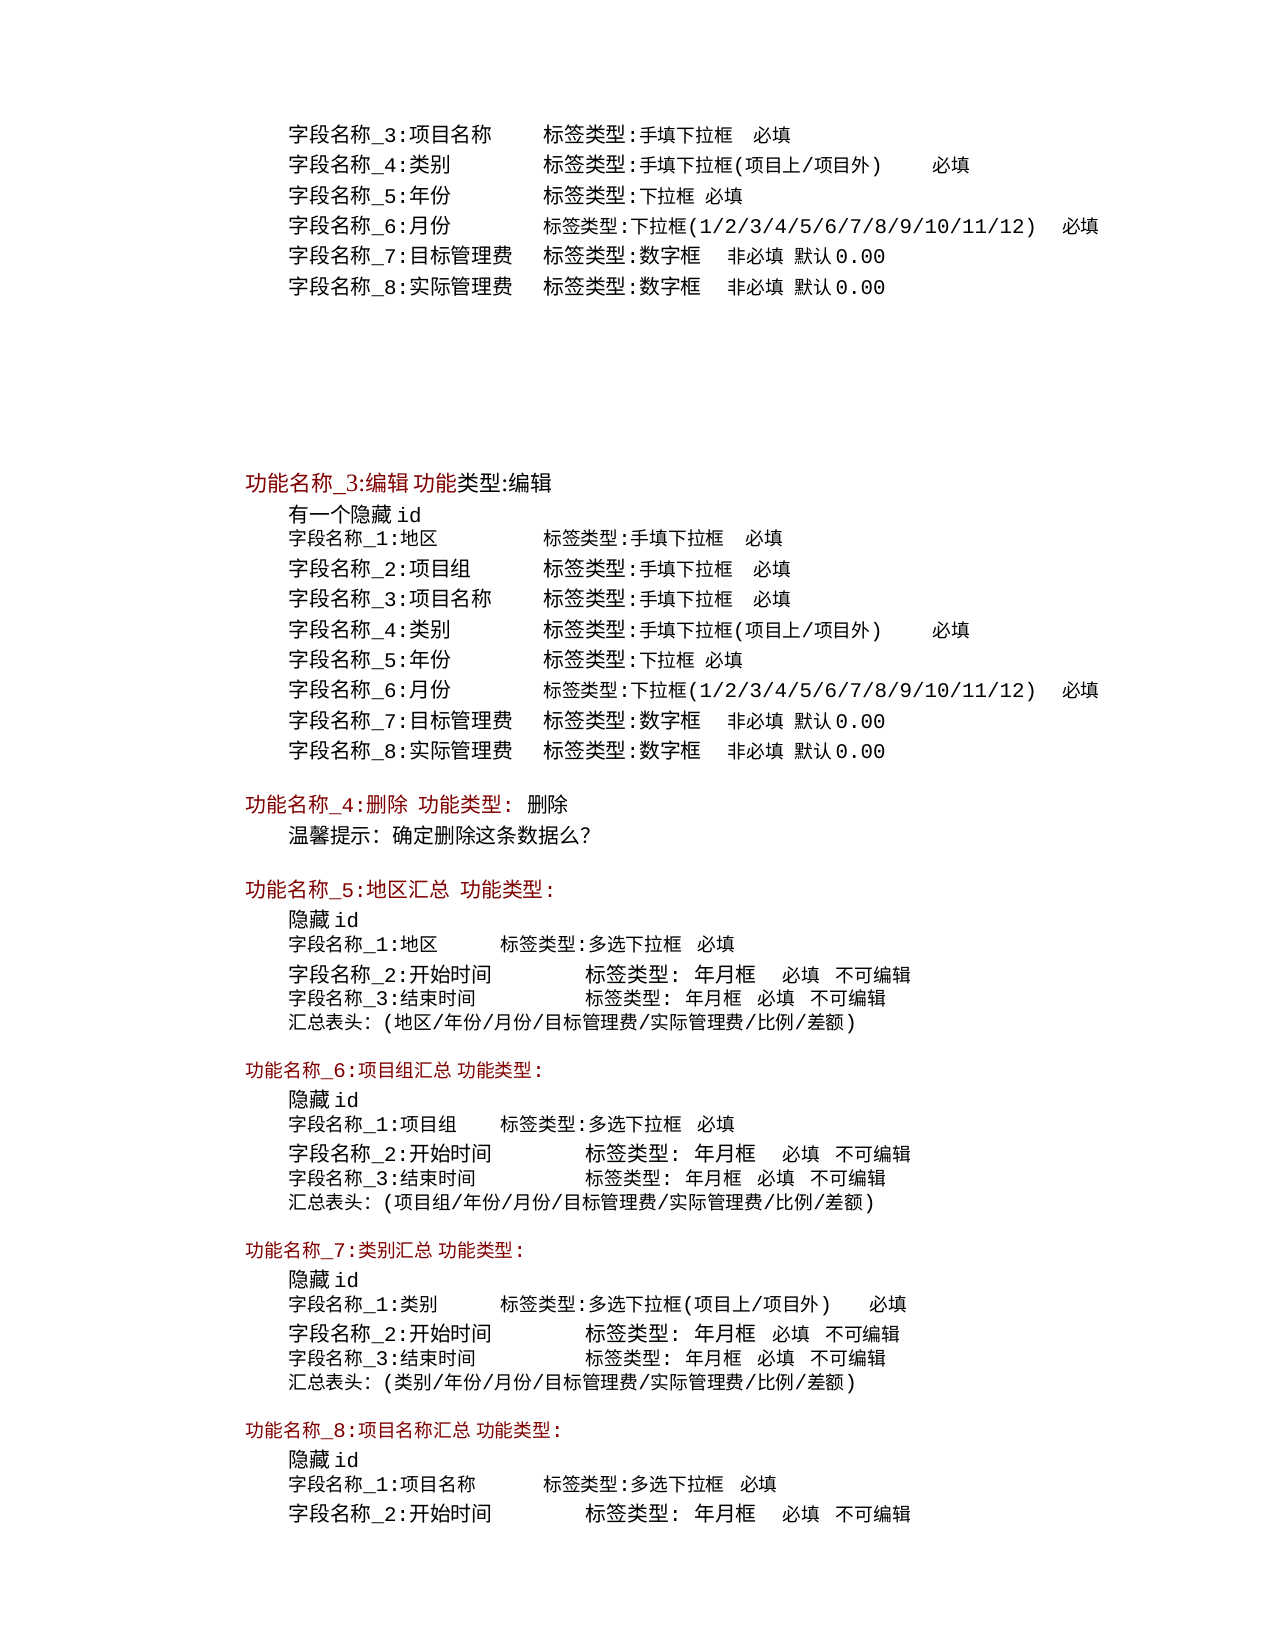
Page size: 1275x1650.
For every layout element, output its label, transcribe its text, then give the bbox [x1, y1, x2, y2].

text 字段名称_2:开始时间 标签类型: 年月框 必填 不可编辑 [118, 1138, 1157, 1168]
text 字段名称_1:项目组 标签类型:多选下拉框 必填 [118, 1114, 1157, 1138]
text 功能名称_6:项目组汇总 功能类型: [118, 1059, 1157, 1083]
text 字段名称_3:项目名称 标签类型:手填下拉框 必填 [118, 118, 1157, 148]
text 字段名称_1:类别 标签类型:多选下拉框(项目上/项目外) 必填 [118, 1294, 1157, 1318]
text 字段名称_6:月份 标签类型:下拉框(1/2/3/4/5/6/7/8/9/10/11/12) 必填 [118, 674, 1157, 704]
text 隐藏id [118, 1263, 1157, 1294]
text 汇总表头：(地区/年份/月份/目标管理费/实际管理费/比例/差额) [118, 1012, 1157, 1036]
text 字段名称_3:结束时间 标签类型: 年月框 必填 不可编辑 [118, 1168, 1157, 1192]
text 字段名称_2:开始时间 标签类型: 年月框 必填 不可编辑 [118, 1318, 1157, 1348]
text 字段名称_8:实际管理费 标签类型:数字框 非必填 默认0.00 [118, 270, 1157, 301]
text 字段名称_4:类别 标签类型:手填下拉框(项目上/项目外) 必填 [118, 613, 1157, 643]
text 字段名称_4:类别 标签类型:手填下拉框(项目上/项目外) 必填 [118, 148, 1157, 179]
text 字段名称_3:项目名称 标签类型:手填下拉框 必填 [118, 582, 1157, 613]
text 功能名称_8:项目名称汇总 功能类型: [118, 1419, 1157, 1443]
text 字段名称_1:项目名称 标签类型:多选下拉框 必填 [118, 1474, 1157, 1497]
text 功能名称_3:编辑 功能类型:编辑 [118, 466, 1157, 498]
text 汇总表头：(项目组/年份/月份/目标管理费/实际管理费/比例/差额) [118, 1192, 1157, 1216]
text 字段名称_2:开始时间 标签类型: 年月框 必填 不可编辑 [118, 958, 1157, 988]
text 字段名称_3:结束时间 标签类型: 年月框 必填 不可编辑 [118, 1348, 1157, 1372]
text 温馨提示：确定删除这条数据么？ [118, 819, 1157, 849]
text 隐藏id [118, 1443, 1157, 1474]
text 汇总表头：(类别/年份/月份/目标管理费/实际管理费/比例/差额) [118, 1372, 1157, 1396]
text 字段名称_5:年份 标签类型:下拉框 必填 [118, 179, 1157, 209]
text 字段名称_3:结束时间 标签类型: 年月框 必填 不可编辑 [118, 988, 1157, 1012]
text 字段名称_2:开始时间 标签类型: 年月框 必填 不可编辑 [118, 1497, 1157, 1528]
text 字段名称_1:地区 标签类型:手填下拉框 必填 [118, 528, 1157, 552]
text 功能名称_7:类别汇总 功能类型: [118, 1239, 1157, 1263]
text 字段名称_7:目标管理费 标签类型:数字框 非必填 默认0.00 [118, 240, 1157, 270]
text 有一个隐藏id [118, 498, 1157, 528]
text 字段名称_8:实际管理费 标签类型:数字框 非必填 默认0.00 [118, 734, 1157, 765]
text 字段名称_6:月份 标签类型:下拉框(1/2/3/4/5/6/7/8/9/10/11/12) 必填 [118, 209, 1157, 240]
text 功能名称_5:地区汇总 功能类型: [118, 873, 1157, 903]
text 功能名称_4:删除 功能类型: 删除 [118, 789, 1157, 819]
text 隐藏id [118, 1083, 1157, 1114]
text 隐藏id [118, 903, 1157, 934]
text 字段名称_7:目标管理费 标签类型:数字框 非必填 默认0.00 [118, 704, 1157, 734]
text 字段名称_5:年份 标签类型:下拉框 必填 [118, 643, 1157, 674]
text 字段名称_1:地区 标签类型:多选下拉框 必填 [118, 934, 1157, 958]
text 字段名称_2:项目组 标签类型:手填下拉框 必填 [118, 552, 1157, 582]
